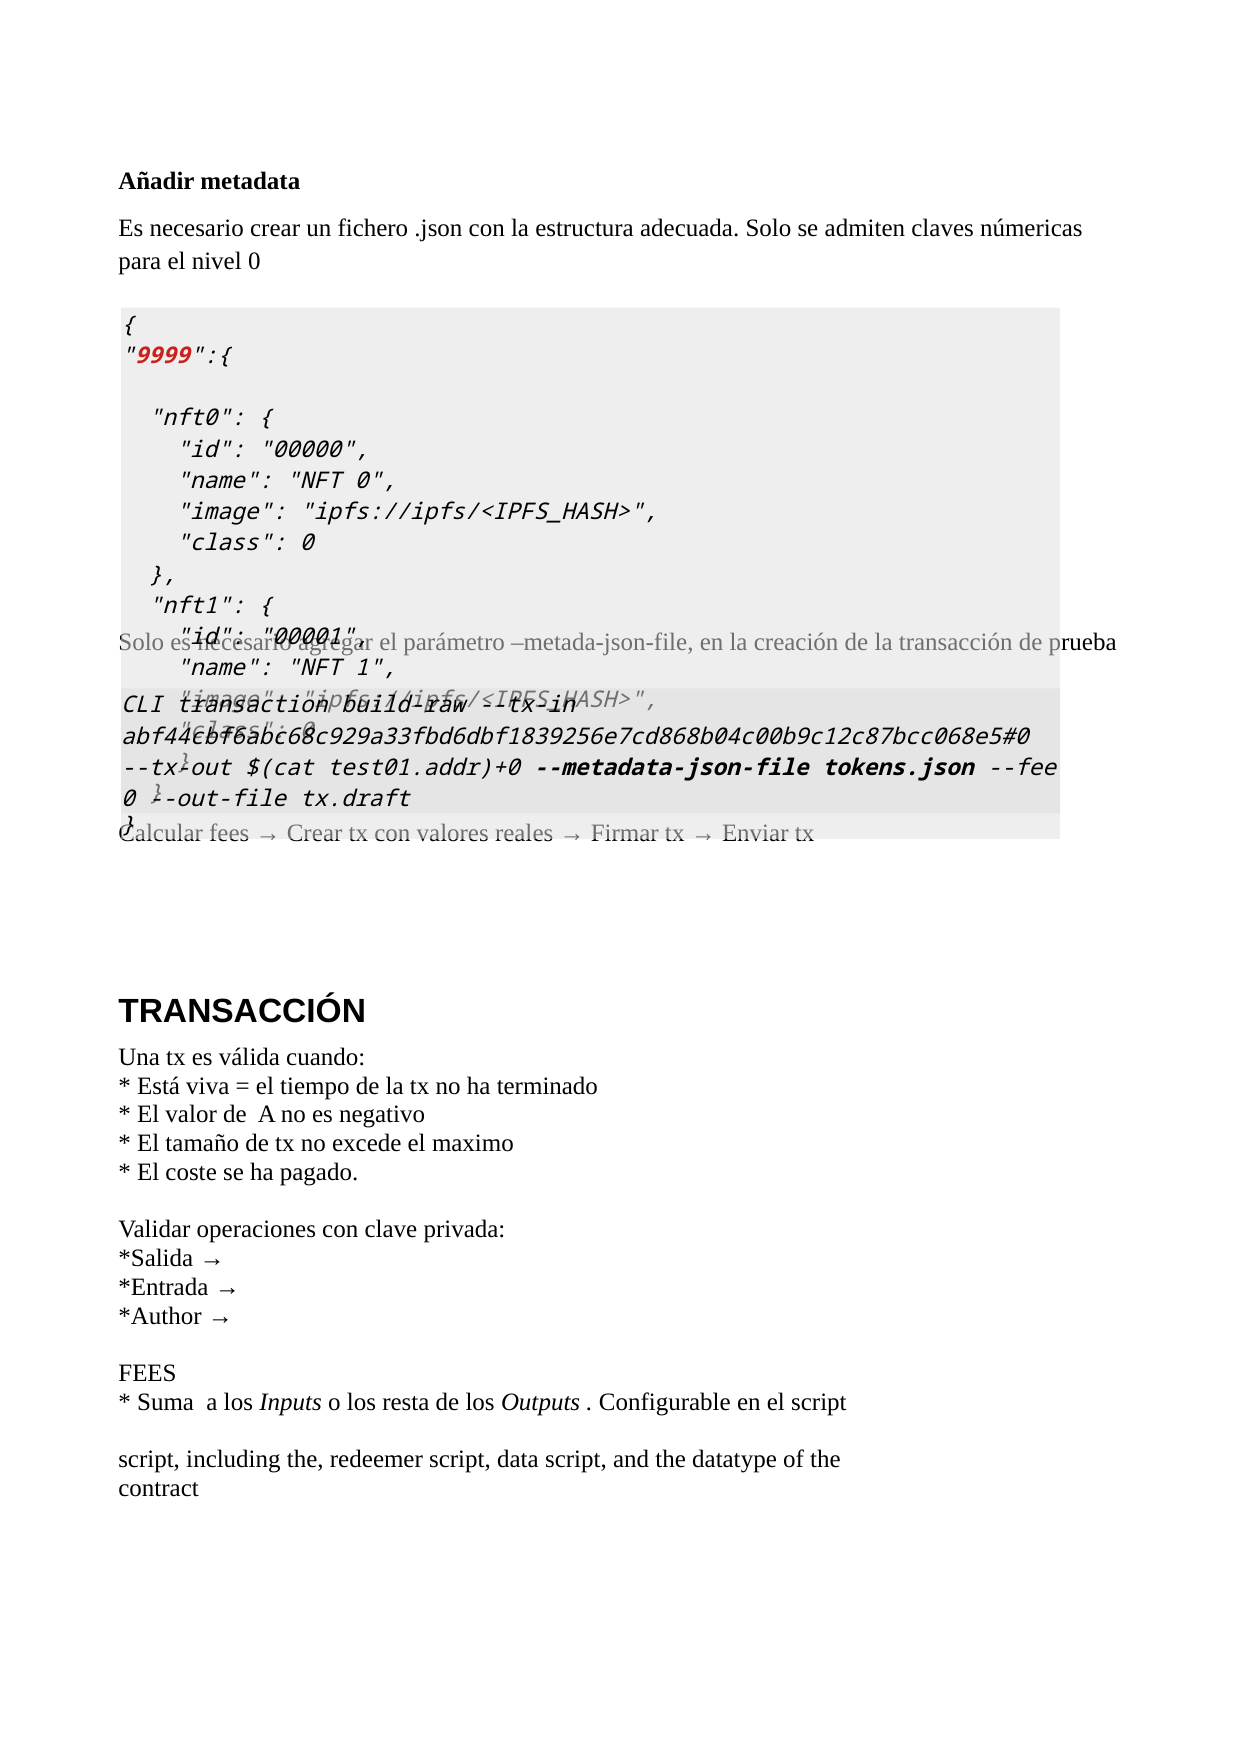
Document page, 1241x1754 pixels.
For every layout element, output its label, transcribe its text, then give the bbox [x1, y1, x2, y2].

text script, including the, redeemer script, data script, and the datatype of the [118, 1444, 1122, 1473]
text *Author → [118, 1301, 1122, 1329]
subtitle TRANSACCIÓN [118, 991, 1122, 1029]
text * El valor de A no es negativo [118, 1099, 1122, 1128]
text * El tamaño de tx no excede el maximo [118, 1128, 1122, 1157]
text contract [118, 1473, 1122, 1502]
text Validar operaciones con clave privada: [118, 1214, 1122, 1243]
text Es necesario crear un fichero .json con la estructura adecuada. Solo se admiten claves númericas para el nivel 0 [118, 213, 1122, 275]
text Añadir metadata [118, 166, 1122, 194]
text Una tx es válida cuando: [118, 1042, 1122, 1071]
text FEES [118, 1358, 1122, 1387]
text * Está viva = el tiempo de la tx no ha terminado [118, 1071, 1122, 1099]
text * El coste se ha pagado. [118, 1157, 1122, 1186]
text Calcular fees → Crear tx con valores reales → Firmar tx → Enviar tx [118, 818, 1122, 846]
text *Entrada → [118, 1272, 1122, 1301]
text * Suma a los Inputs o los resta de los Outputs . Configurable en el script [118, 1387, 1122, 1416]
text *Salida → [118, 1243, 1122, 1272]
